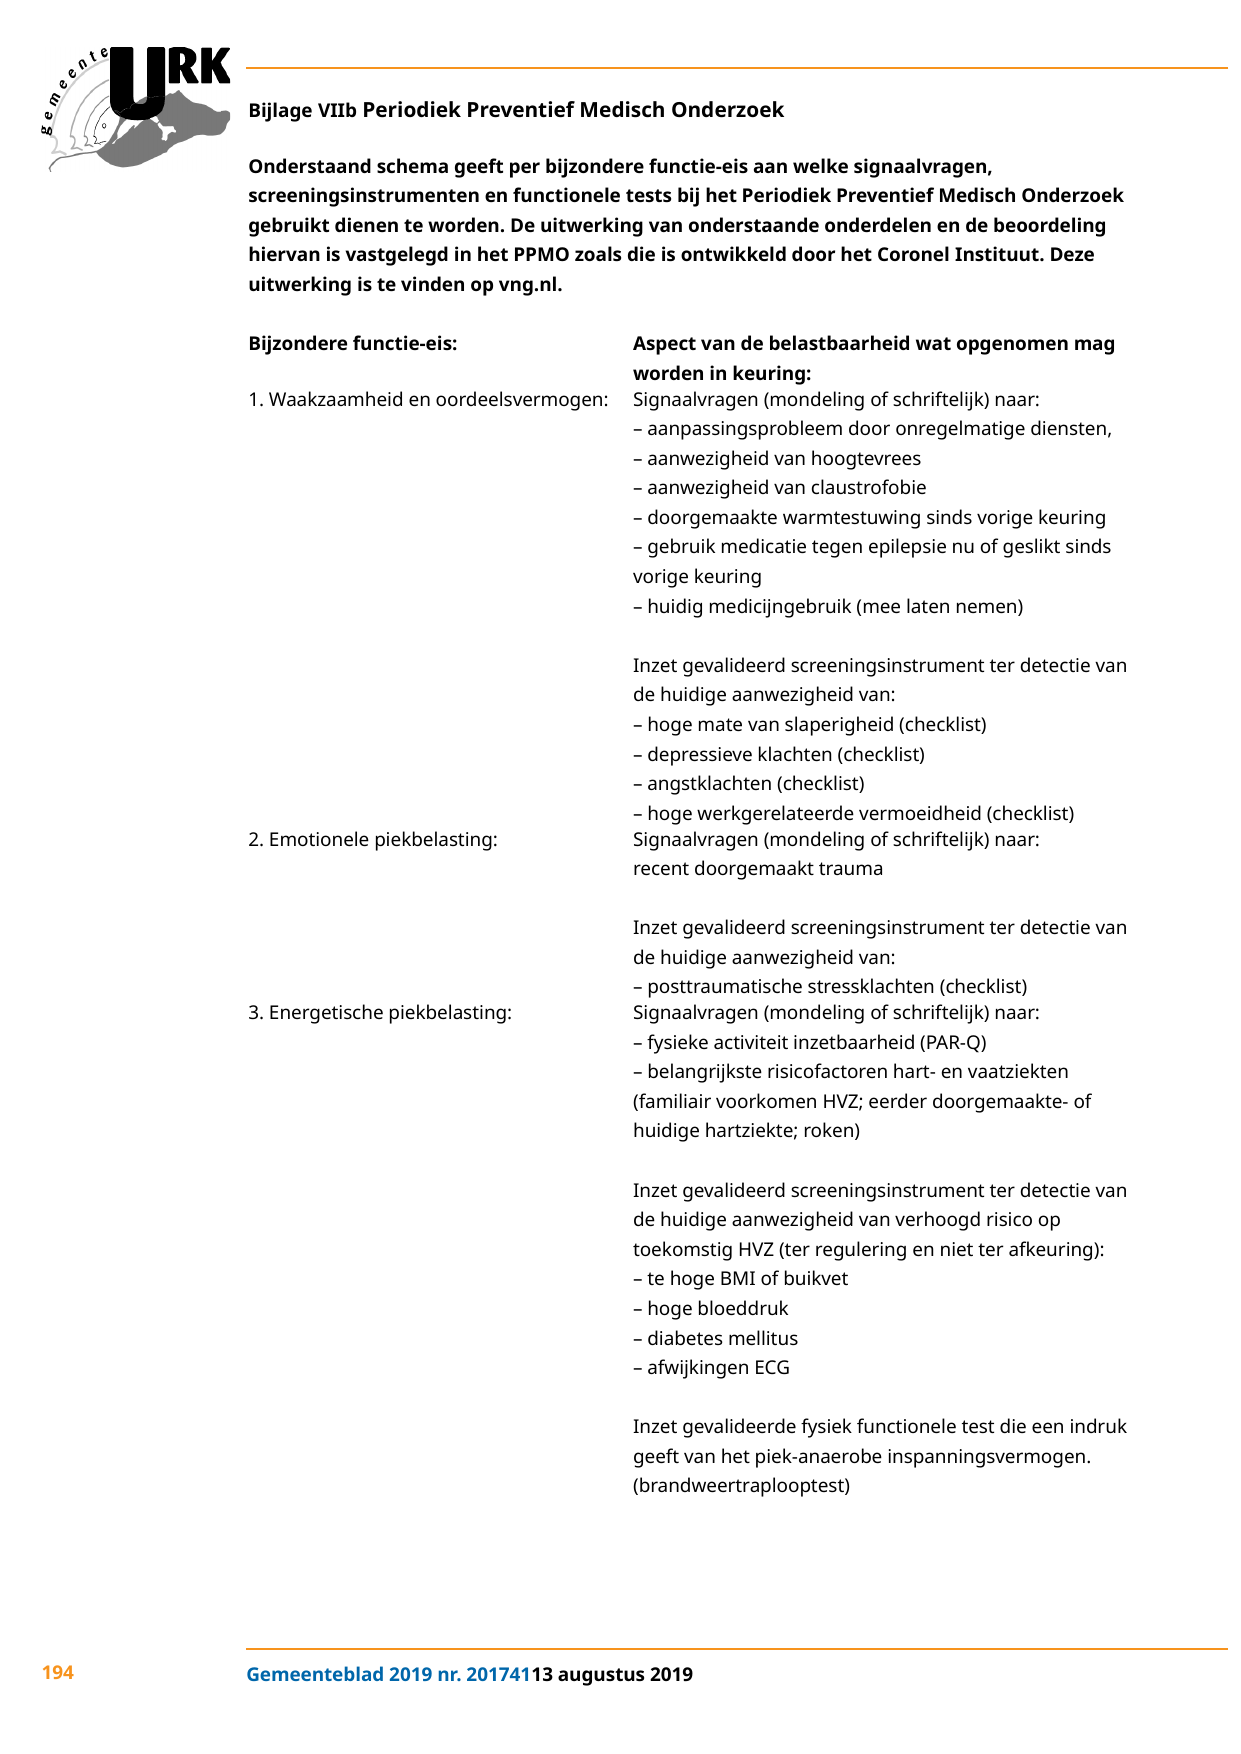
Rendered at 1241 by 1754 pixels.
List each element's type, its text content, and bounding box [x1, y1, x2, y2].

table_cell 2. Emotionele piekbelasting: [248, 826, 633, 999]
table_cell 3. Energetische piekbelasting: [248, 999, 633, 1498]
table_header Aspect van de belastbaarheid wat opgenomen mag worden in keuring: [633, 331, 1152, 386]
table_cell Signaalvragen (mondeling of schriftelijk) naar: – fysieke activiteit inzetbaarheid (PAR-Q) – belangrijkste risicofactoren hart- en vaatziekten (familiair voorkomen HVZ; eerder doorgemaakte- of huidige hartziekte; roken) Inzet gevalideerd screeningsinstrument ter detectie van de huidige aanwezigheid van verhoogd risico op toekomstig HVZ (ter regulering en niet ter afkeuring): – te hoge BMI of buikvet – hoge bloeddruk – diabetes mellitus – afwijkingen ECG Inzet gevalideerde fysiek functionele test die een indruk geeft van het piek-anaerobe inspanningsvermogen. (brandweertraplooptest) [633, 999, 1152, 1498]
table_header Bijzondere functie-eis: [248, 331, 633, 386]
text Bijlage VIIb Periodiek Preventief Medisch Onderzoek [248, 95, 1152, 123]
table_cell Signaalvragen (mondeling of schriftelijk) naar: recent doorgemaakt trauma Inzet gevalideerd screeningsinstrument ter detectie van de huidige aanwezigheid van: – posttraumatische stressklachten (checklist) [633, 826, 1152, 999]
picture [41, 47, 231, 172]
table_cell 1. Waakzaamheid en oordeelsvermogen: [248, 386, 633, 826]
table_cell Signaalvragen (mondeling of schriftelijk) naar: – aanpassingsprobleem door onregelmatige diensten, – aanwezigheid van hoogtevrees – aanwezigheid van claustrofobie – doorgemaakte warmtestuwing sinds vorige keuring – gebruik medicatie tegen epilepsie nu of geslikt sinds vorige keuring – huidig medicijngebruik (mee laten nemen) Inzet gevalideerd screeningsinstrument ter detectie van de huidige aanwezigheid van: – hoge mate van slaperigheid (checklist) – depressieve klachten (checklist) – angstklachten (checklist) – hoge werkgerelateerde vermoeidheid (checklist) [633, 386, 1152, 826]
text Onderstaand schema geeft per bijzondere functie-eis aan welke signaalvragen, screeningsinstrumenten en functionele tests bij het Periodiek Preventief Medisch Onderzoek gebruikt dienen te worden. De uitwerking van onderstaande onderdelen en de beoordeling hiervan is vastgelegd in het PPMO zoals die is ontwikkeld door het Coronel Instituut. Deze uitwerking is te vinden op vng.nl. [248, 153, 1152, 297]
